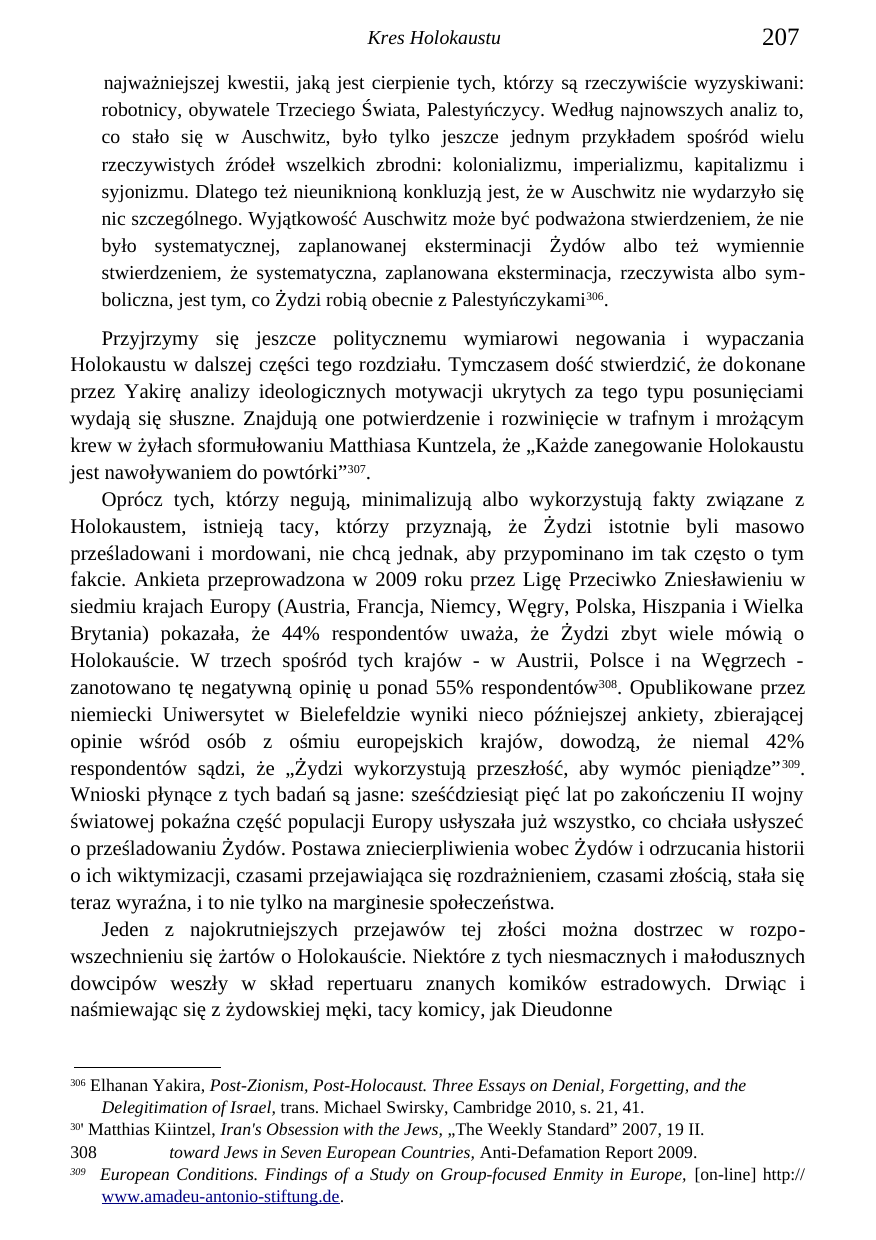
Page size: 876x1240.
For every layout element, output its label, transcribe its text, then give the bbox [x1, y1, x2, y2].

text 309 European Conditions. Findings of a Study on Group-focused Enmity in Europe, [on-line] http:// www.amadeu-antonio-stiftung.de. [70, 1164, 805, 1206]
text Oprócz tych, którzy negują, minimalizują albo wykorzystują fakty związane z Holokaustem, istnieją tacy, którzy przyznają, że Żydzi istotnie byli masowo prześladowani i mordowani, nie chcą jednak, aby przypominano im tak często o tym fakcie. Ankieta przeprowadzona w 2009 roku przez Ligę Przeciwko Znie­sławieniu w siedmiu krajach Europy (Austria, Francja, Niemcy, Węgry, Polska, Hiszpania i Wielka Brytania) pokazała, że 44% respondentów uważa, że Żydzi zbyt wiele mówią o Holokauście. W trzech spośród tych krajów - w Austrii, Polsce i na Węgrzech - zanotowano tę negatywną opinię u ponad 55% respon­dentów308. Opublikowane przez niemiecki Uniwersytet w Bielefeldzie wyniki nieco późniejszej ankiety, zbierającej opinie wśród osób z ośmiu europejskich krajów, dowodzą, że niemal 42% respondentów sądzi, że „Żydzi wykorzystują przeszłość, aby wymóc pieniądze”309. Wnioski płynące z tych badań są jasne: sześćdziesiąt pięć lat po zakończeniu II wojny światowej pokaźna część populacji Europy usłyszała już wszystko, co chciała usłyszeć o prześladowaniu Żydów. Po­stawa zniecierpliwienia wobec Żydów i odrzucania historii o ich wiktymizacji, czasami przejawiająca się rozdrażnieniem, czasami złością, stała się teraz wyraź­na, i to nie tylko na marginesie społeczeństwa. [70, 487, 805, 914]
text Jeden z najokrutniejszych przejawów tej złości można dostrzec w rozpo­wszechnieniu się żartów o Holokauście. Niektóre z tych niesmacznych i ma­łodusznych dowcipów weszły w skład repertuaru znanych komików estrado­wych. Drwiąc i naśmiewając się z żydowskiej męki, tacy komicy, jak Dieudonne [70, 917, 805, 1021]
text najważniejszej kwestii, jaką jest cierpienie tych, którzy są rzeczywiście wyzyskiwani: robotnicy, obywatele Trzeciego Świata, Palestyńczycy. Według najnowszych analiz to, co stało się w Auschwitz, było tylko jeszcze jednym przykładem spośród wielu rzeczywistych źródeł wszelkich zbrodni: kolonializmu, imperializmu, kapitalizmu i syjonizmu. Dlatego też nieuniknioną konkluzją jest, że w Auschwitz nie wydarzyło się nic szczególnego. Wyjątkowość Auschwitz może być podważona stwierdzeniem, że nie było systematycznej, zaplanowanej eksterminacji Żydów albo też wymiennie stwierdzeniem, że systematyczna, zaplanowana eksterminacja, rzeczywista albo sym­boliczna, jest tym, co Żydzi robią obecnie z Palestyńczykami306. [101, 71, 805, 311]
text 308 toward Jews in Seven European Countries, Anti-Defamation Report 2009. [70, 1142, 805, 1161]
text Przyjrzymy się jeszcze politycznemu wymiarowi negowania i wypaczania Holokaustu w dalszej części tego rozdziału. Tymczasem dość stwierdzić, że do­konane przez Yakirę analizy ideologicznych motywacji ukrytych za tego typu posunięciami wydają się słuszne. Znajdują one potwierdzenie i rozwinięcie w trafnym i mrożącym krew w żyłach sformułowaniu Matthiasa Kuntzela, że „Każde zanegowanie Holokaustu jest nawoływaniem do powtórki”307. [70, 325, 805, 484]
text Delegitimation of Israel, trans. Michael Swirsky, Cambridge 2010, s. 21, 41. [70, 1097, 805, 1117]
text 30' Matthias Kiintzel, Iran's Obsession with the Jews, „The Weekly Standard” 2007, 19 II. [70, 1119, 805, 1139]
text 306 Elhanan Yakira, Post-Zionism, Post-Holocaust. Three Essays on Denial, Forgetting, and the [70, 1075, 805, 1095]
text 207 [759, 22, 803, 51]
text Kres Holokaustu [367, 26, 506, 49]
